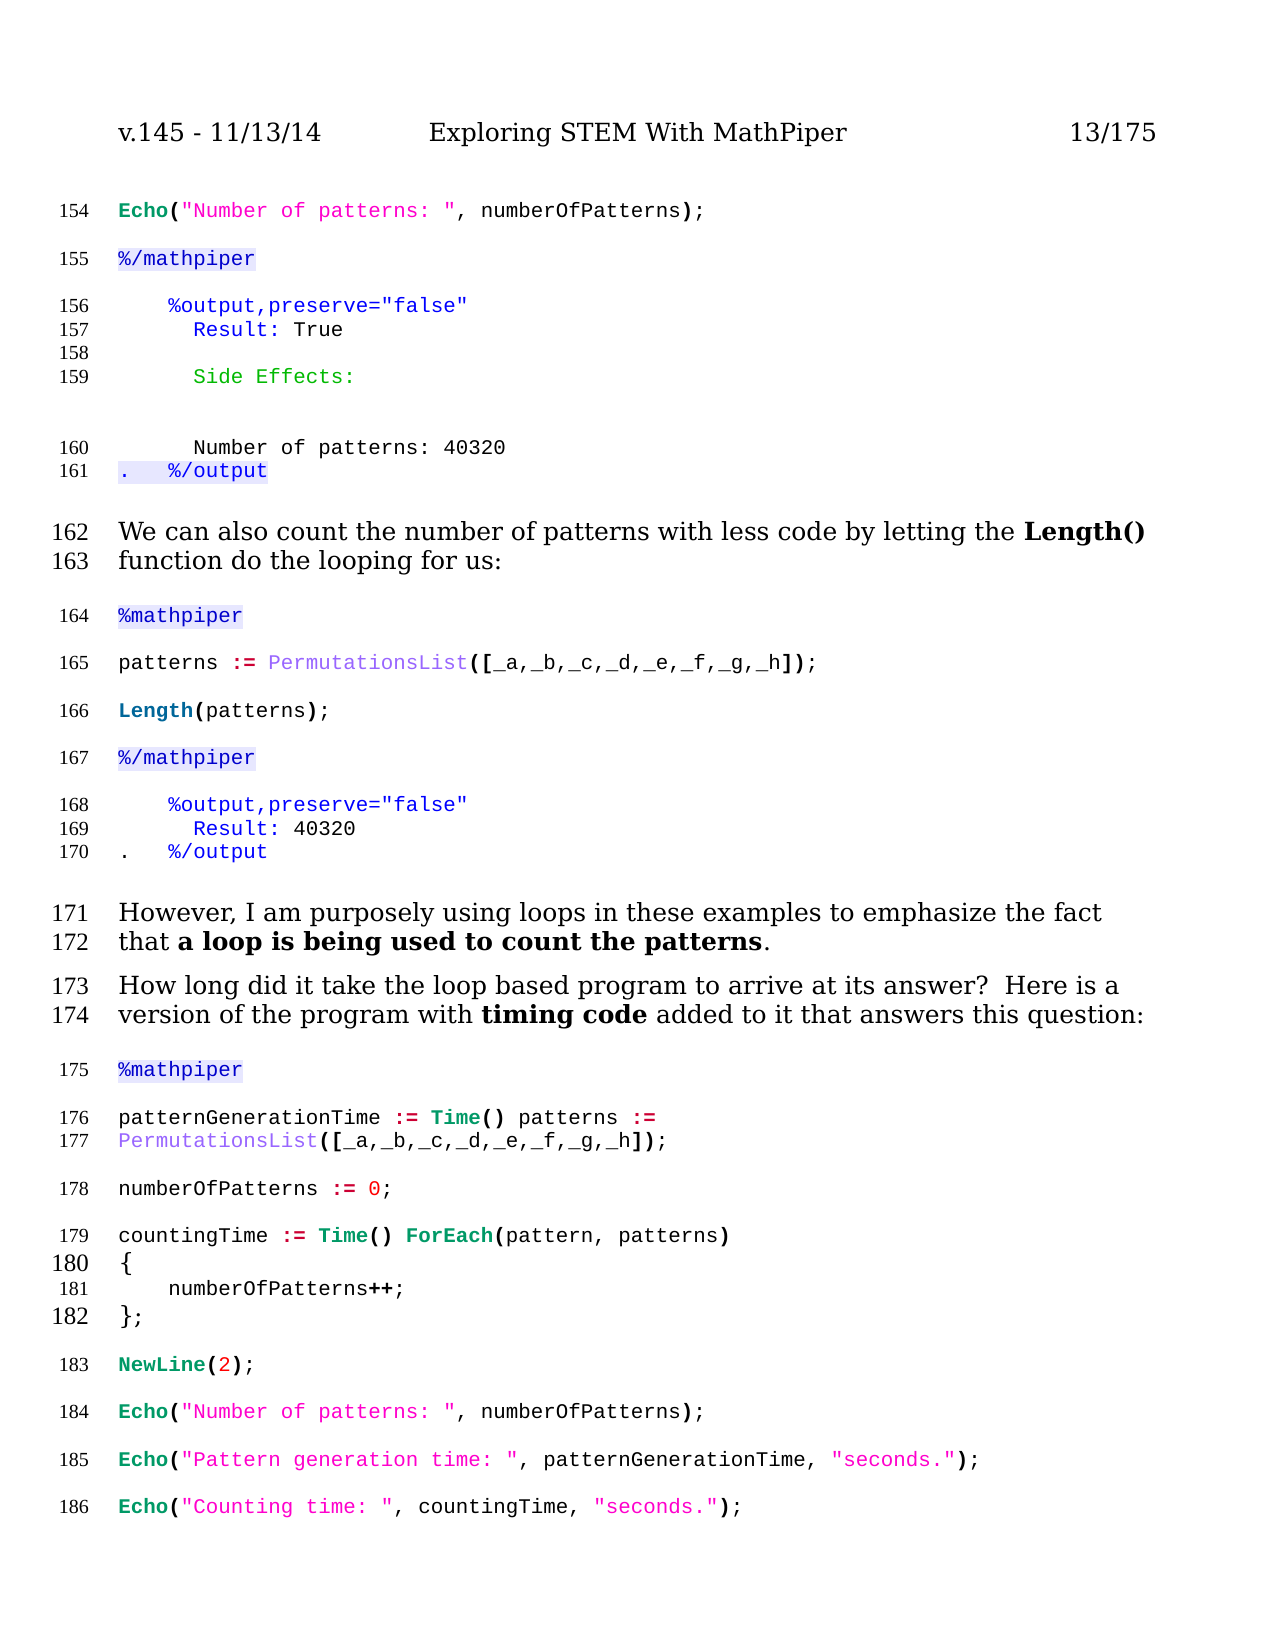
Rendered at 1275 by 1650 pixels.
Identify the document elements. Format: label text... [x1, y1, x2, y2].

text { [118, 1249, 1157, 1278]
text }; [118, 1301, 1157, 1331]
text Echo("Pattern generation time: ", patternGenerationTime, "seconds."); [118, 1449, 1157, 1472]
text How long did it take the loop based program to arrive at its answer? Here is a version of the program with timing code added to it that answers this question: [118, 971, 1157, 1030]
text %output,preserve="false" [118, 295, 1157, 319]
text . %/output [118, 461, 1157, 484]
text Side Effects: [118, 366, 1157, 389]
text %/mathpiper [118, 248, 1157, 271]
text countingTime := Time() ForEach(pattern, patterns) [118, 1225, 1157, 1249]
text However, I am purposely using loops in these examples to emphasize the fact that a loop is being used to count the patterns. [118, 898, 1157, 956]
text %mathpiper [118, 1059, 1157, 1083]
text numberOfPatterns := 0; [118, 1178, 1157, 1201]
text NewLine(2); [118, 1354, 1157, 1378]
text Result: True [118, 319, 1157, 342]
text Result: 40320 [118, 818, 1157, 841]
text . %/output [118, 841, 1157, 865]
text Length(patterns); [118, 699, 1157, 723]
text numberOfPatterns++; [118, 1278, 1157, 1301]
text Number of patterns: 40320 [118, 437, 1157, 461]
text Echo("Number of patterns: ", numberOfPatterns); [118, 200, 1157, 224]
text %mathpiper [118, 605, 1157, 629]
text %/mathpiper [118, 747, 1157, 771]
text patterns := PermutationsList([_a,_b,_c,_d,_e,_f,_g,_h]); [118, 652, 1157, 676]
text Echo("Number of patterns: ", numberOfPatterns); [118, 1402, 1157, 1425]
text Echo("Counting time: ", countingTime, "seconds."); [118, 1496, 1157, 1520]
text We can also count the number of patterns with less code by letting the Length() function do the looping for us: [118, 517, 1157, 575]
text %output,preserve="false" [118, 794, 1157, 818]
text patternGenerationTime := Time() patterns := PermutationsList([_a,_b,_c,_d,_e,_f,_g,_h]); [118, 1107, 1157, 1154]
